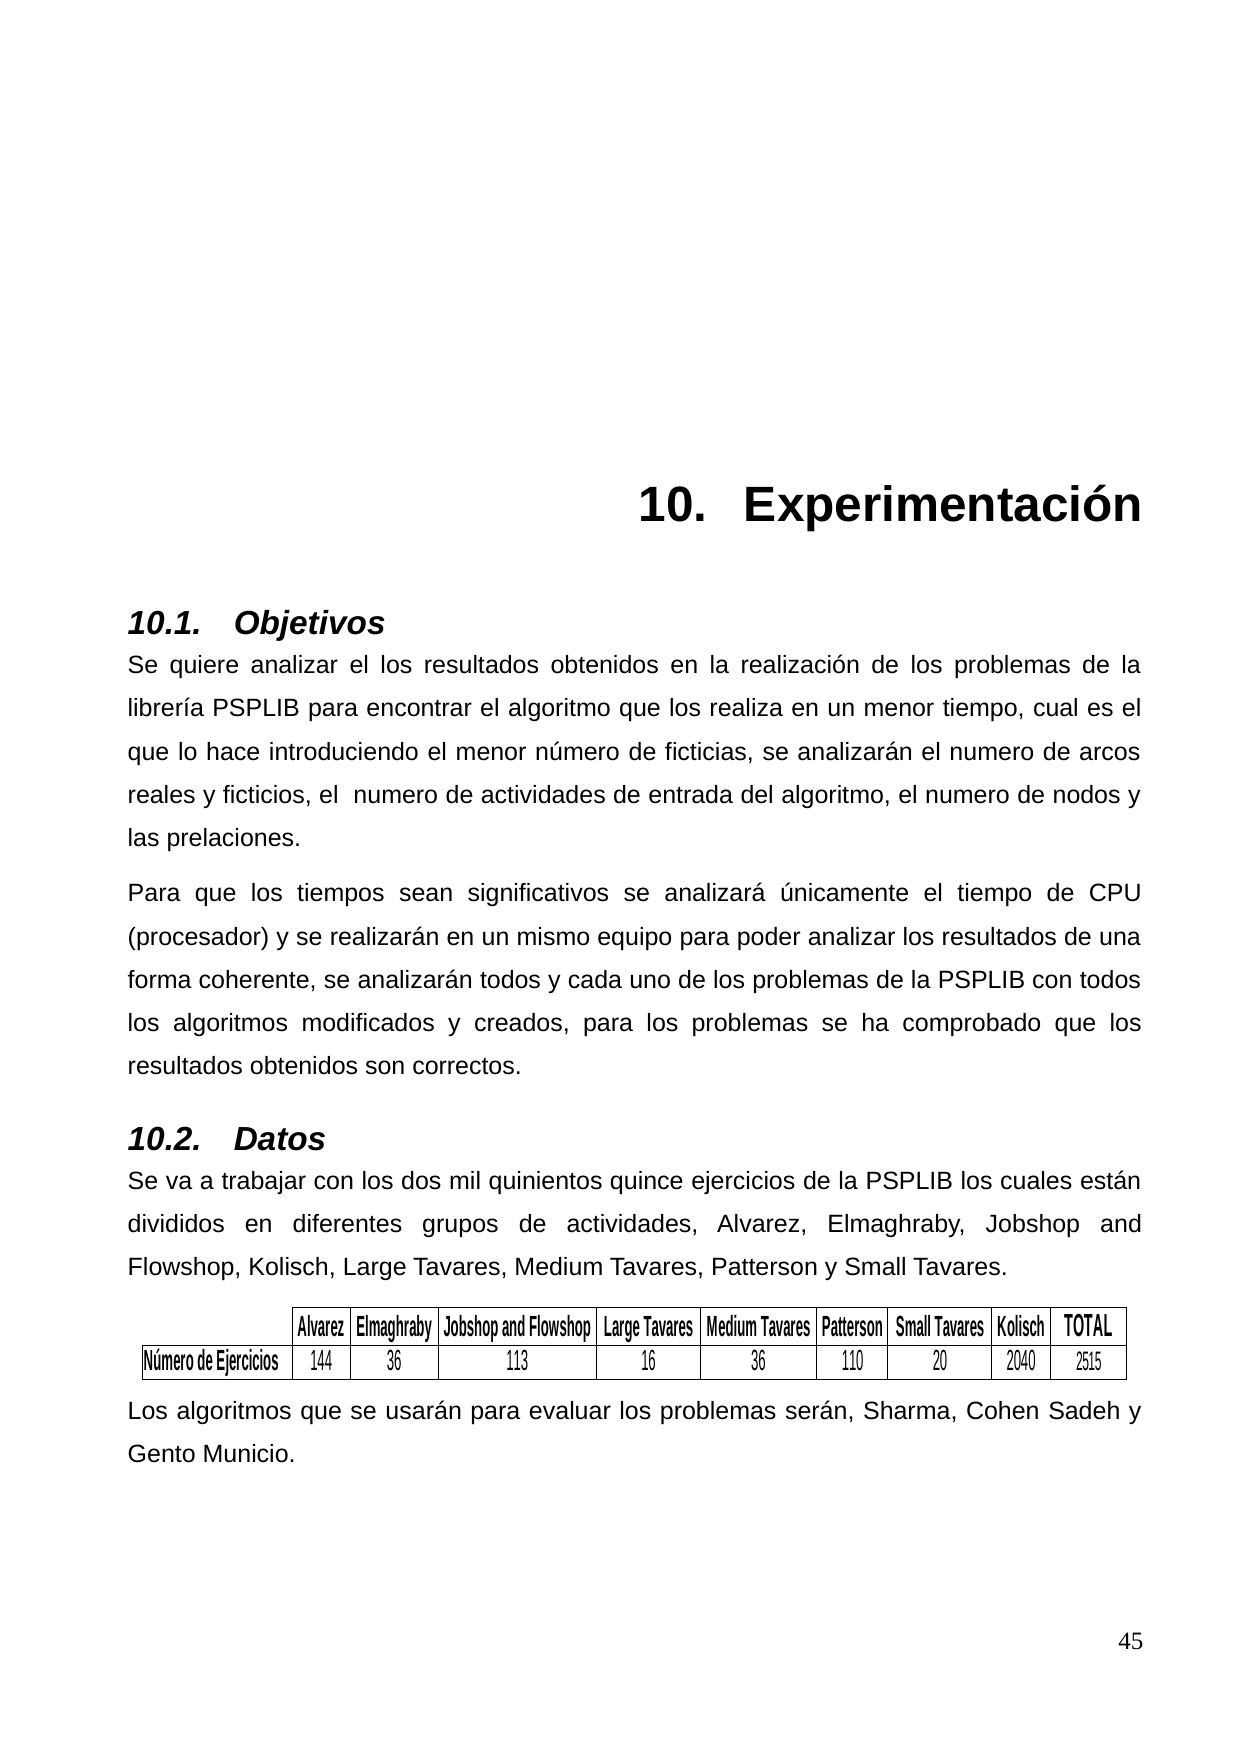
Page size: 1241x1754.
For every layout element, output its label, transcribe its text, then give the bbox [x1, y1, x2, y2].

subtitle Datos [127, 1118, 1143, 1157]
subtitle Experimentación [127, 475, 1143, 532]
text Se va a trabajar con los dos mil quinientos quince ejercicios de la PSPLIB los cuales están divididos en diferentes grupos de actividades, Alvarez, Elmaghraby, Jobshop and Flowshop, Kolisch, Large Tavares, Medium Tavares, Patterson y Small Tavares. [127, 1166, 1143, 1281]
text Los algoritmos que se usarán para evaluar los problemas serán, Sharma, Cohen Sadeh y Gento Municio. [127, 1308, 1143, 1468]
subtitle Objetivos [127, 603, 1143, 641]
text Se quiere analizar el los resultados obtenidos en la realización de los problemas de la librería PSPLIB para encontrar el algoritmo que los realiza en un menor tiempo, cual es el que lo hace introduciendo el menor número de ficticias, se analizarán el numero de arcos reales y ficticios, el numero de actividades de entrada del algoritmo, el numero de nodos y las prelaciones. [127, 650, 1143, 852]
text Para que los tiempos sean significativos se analizará únicamente el tiempo de CPU (procesador) y se realizarán en un mismo equipo para poder analizar los resultados de una forma coherente, se analizarán todos y cada uno de los problemas de la PSPLIB con todos los algoritmos modificados y creados, para los problemas se ha comprobado que los resultados obtenidos son correctos. [127, 878, 1143, 1080]
